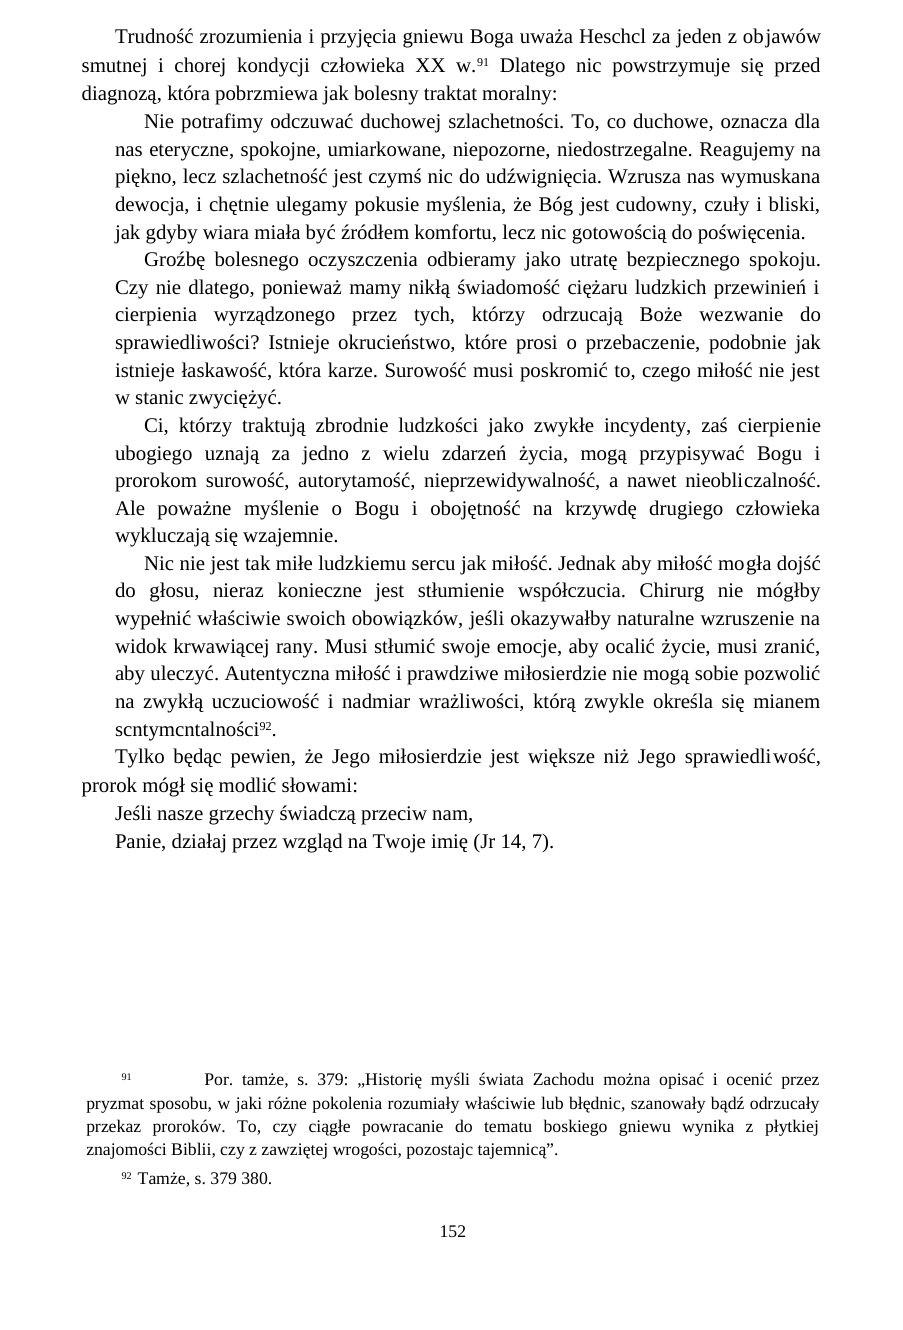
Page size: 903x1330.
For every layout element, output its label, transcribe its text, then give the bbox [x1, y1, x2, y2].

text 152 [439, 1221, 470, 1241]
text Nie potrafimy odczuwać duchowej szlachetności. To, co duchowe, oznacza dla nas eteryczne, spokojne, umiarkowane, niepozorne, niedostrzegalne. Rea­gujemy na piękno, lecz szlachetność jest czymś nic do udźwignięcia. Wzrusza nas wymuskana dewocja, i chętnie ulegamy pokusie myślenia, że Bóg jest cudowny, czuły i bliski, jak gdyby wiara miała być źródłem komfortu, lecz nic gotowością do poświęcenia. [115, 109, 821, 244]
text Tylko będąc pewien, że Jego miłosierdzie jest większe niż Jego sprawiedli­wość, prorok mógł się modlić słowami: [81, 744, 821, 797]
text Panie, działaj przez wzgląd na Twoje imię (Jr 14, 7). [81, 829, 821, 853]
text Groźbę bolesnego oczyszczenia odbieramy jako utratę bezpiecznego spo­koju. Czy nie dlatego, ponieważ mamy nikłą świadomość ciężaru ludzkich przewinień i cierpienia wyrządzonego przez tych, którzy odrzucają Boże we­zwanie do sprawiedliwości? Istnieje okrucieństwo, które prosi o przebacze­nie, podobnie jak istnieje łaskawość, która karze. Surowość musi poskromić to, czego miłość nie jest w stanic zwyciężyć. [115, 247, 821, 409]
text Jeśli nasze grzechy świadczą przeciw nam, [81, 801, 821, 825]
text 91 Por. tamże, s. 379: „Historię myśli świata Zachodu można opisać i ocenić przez pryzmat spo­sobu, w jaki różne pokolenia rozumiały właściwie lub błędnic, szanowały bądź odrzucały przekaz proroków. To, czy ciągłe powracanie do tematu boskiego gniewu wynika z płytkiej znajomości Biblii, czy z zawziętej wrogości, pozostajc tajemnicą”. [86, 1069, 820, 1159]
text Ci, którzy traktują zbrodnie ludzkości jako zwykłe incydenty, zaś cierpie­nie ubogiego uznają za jedno z wielu zdarzeń życia, mogą przypisywać Bogu i prorokom surowość, autorytamość, nieprzewidywalność, a nawet nieobli­czalność. Ale poważne myślenie o Bogu i obojętność na krzywdę drugiego człowieka wykluczają się wzajemnie. [115, 413, 821, 547]
text Trudność zrozumienia i przyjęcia gniewu Boga uważa Heschcl za jeden z ob­jawów smutnej i chorej kondycji człowieka XX w.91 Dlatego nic powstrzymuje się przed diagnozą, która pobrzmiewa jak bolesny traktat moralny: [81, 24, 821, 105]
text 92 Tamże, s. 379 380. [121, 1168, 820, 1188]
text Nic nie jest tak miłe ludzkiemu sercu jak miłość. Jednak aby miłość mo­gła dojść do głosu, nieraz konieczne jest stłumienie współczucia. Chirurg nie mógłby wypełnić właściwie swoich obowiązków, jeśli okazywałby naturalne wzruszenie na widok krwawiącej rany. Musi stłumić swoje emocje, aby ocalić życie, musi zranić, aby uleczyć. Autentyczna miłość i prawdziwe miłosierdzie nie mogą sobie pozwolić na zwykłą uczuciowość i nadmiar wrażliwości, którą zwykle określa się mianem scntymcntalności92. [115, 551, 821, 741]
